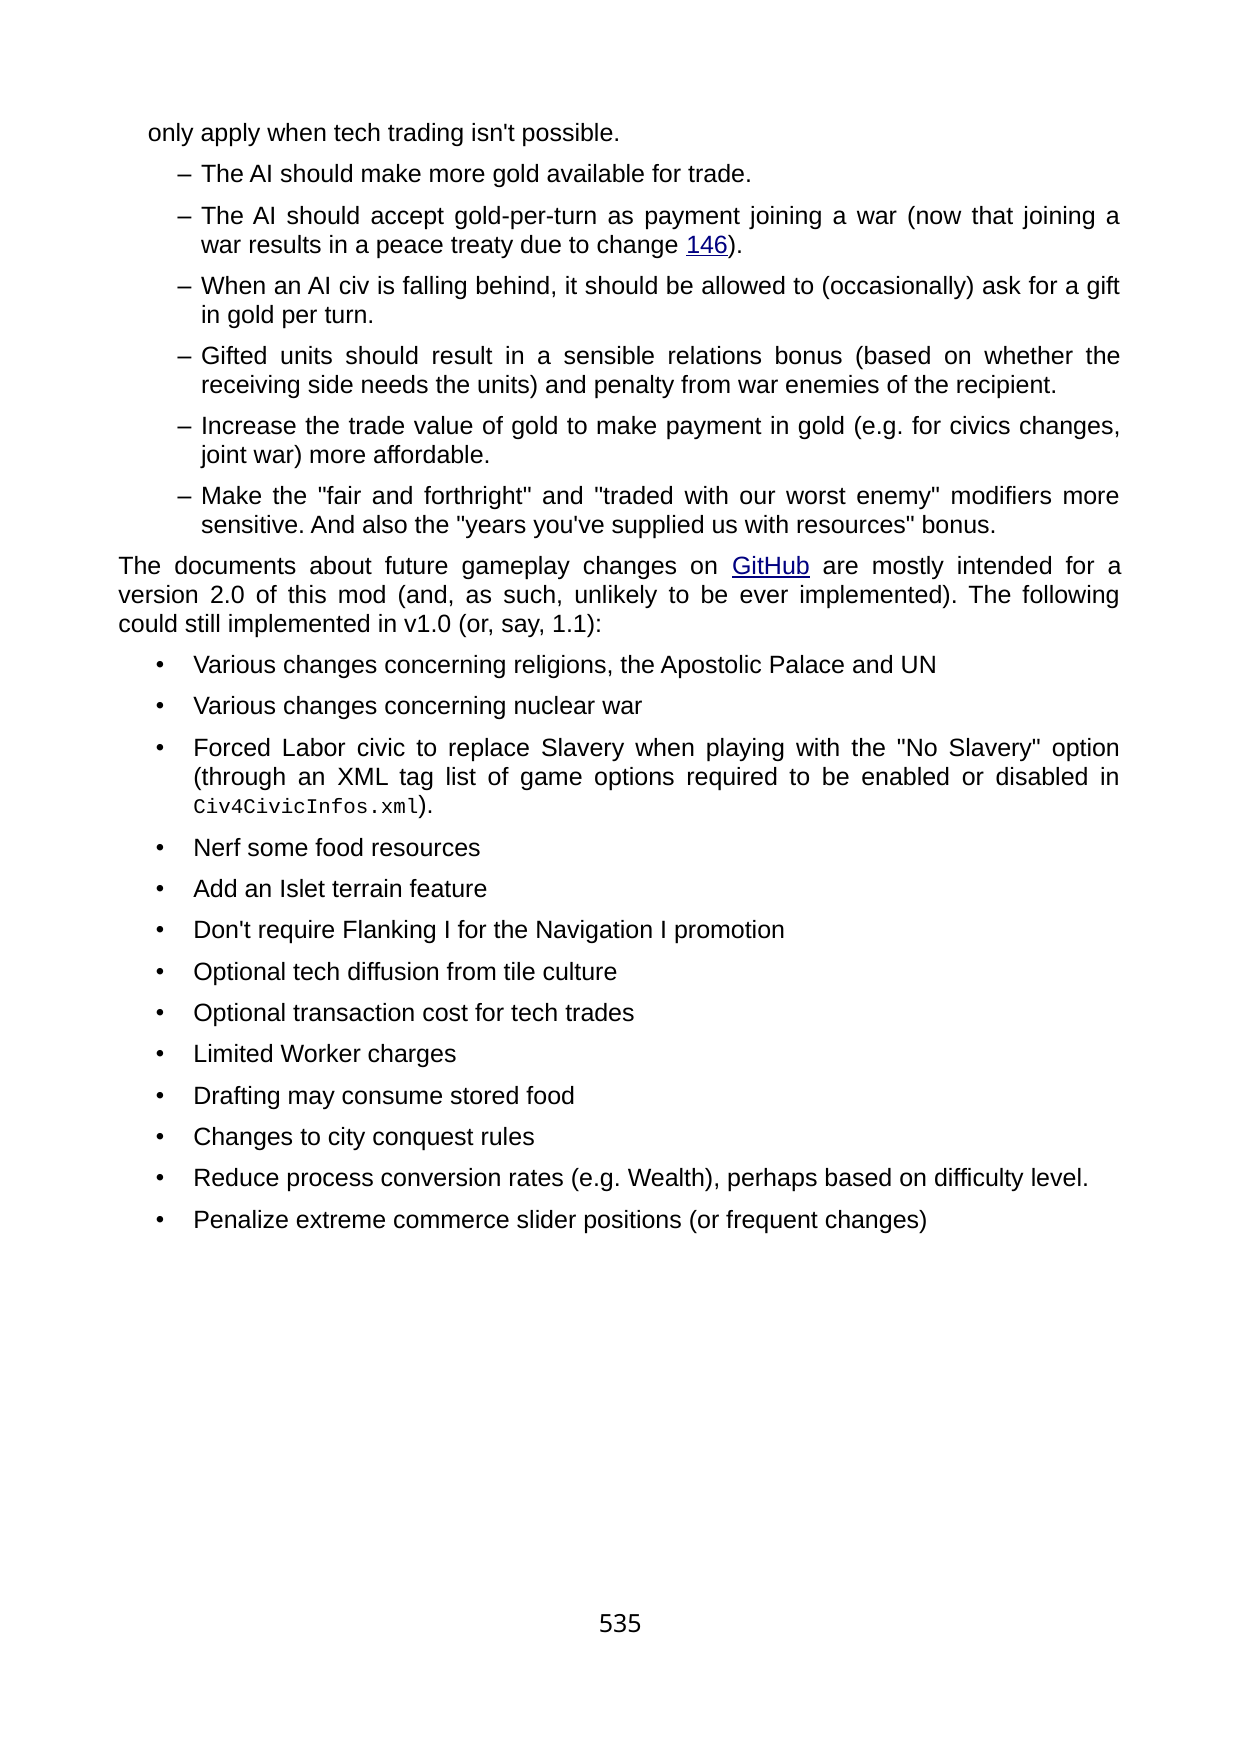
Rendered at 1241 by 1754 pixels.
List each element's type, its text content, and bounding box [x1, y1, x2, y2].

list Add an Islet terrain feature [156, 874, 1122, 903]
list Limited Worker charges [156, 1039, 1122, 1068]
list Changes to city conquest rules [156, 1122, 1122, 1151]
list The AI should make more gold available for trade. [177, 159, 1122, 188]
list The AI should accept gold-per-turn as payment joining a war (now that joining a war results in a peace treaty due to change 146). [177, 201, 1122, 258]
list Optional transaction cost for tech trades [156, 998, 1122, 1027]
list Forced Labor civic to replace Slavery when playing with the "No Slavery" option (through an XML tag list of game options required to be enabled or disabled in Civ4CivicInfos.xml). [156, 733, 1122, 820]
text The documents about future gameplay changes on GitHub are mostly intended for a version 2.0 of this mod (and, as such, unlikely to be ever implemented). The following could still implemented in v1.0 (or, say, 1.1): [118, 551, 1122, 637]
list Penalize extreme commerce slider positions (or frequent changes) [156, 1205, 1122, 1233]
list When an AI civ is falling behind, it should be allowed to (occasionally) ask for a gift in gold per turn. [177, 271, 1122, 328]
list Various changes concerning religions, the Apostolic Palace and UN [156, 650, 1122, 679]
list Increase the trade value of gold to make payment in gold (e.g. for civics changes, joint war) more affordable. [177, 411, 1122, 469]
list Various changes concerning nuclear war [156, 691, 1122, 720]
list Gifted units should result in a sensible relations bonus (based on whether the receiving side needs the units) and penalty from war enemies of the recipient. [177, 341, 1122, 398]
list Reduce process conversion rates (e.g. Wealth), perhaps based on difficulty level. [156, 1163, 1122, 1192]
list Make the "fair and forthright" and "traded with our worst enemy" modifiers more sensitive. And also the "years you've supplied us with resources" bonus. [177, 481, 1122, 539]
list Nerf some food resources [156, 832, 1122, 861]
list Don't require Flanking I for the Navigation I promotion [156, 915, 1122, 944]
list Optional tech diffusion from tile culture [156, 957, 1122, 985]
list only apply when tech trading isn't possible. [118, 118, 1122, 147]
list Drafting may consume stored food [156, 1081, 1122, 1109]
